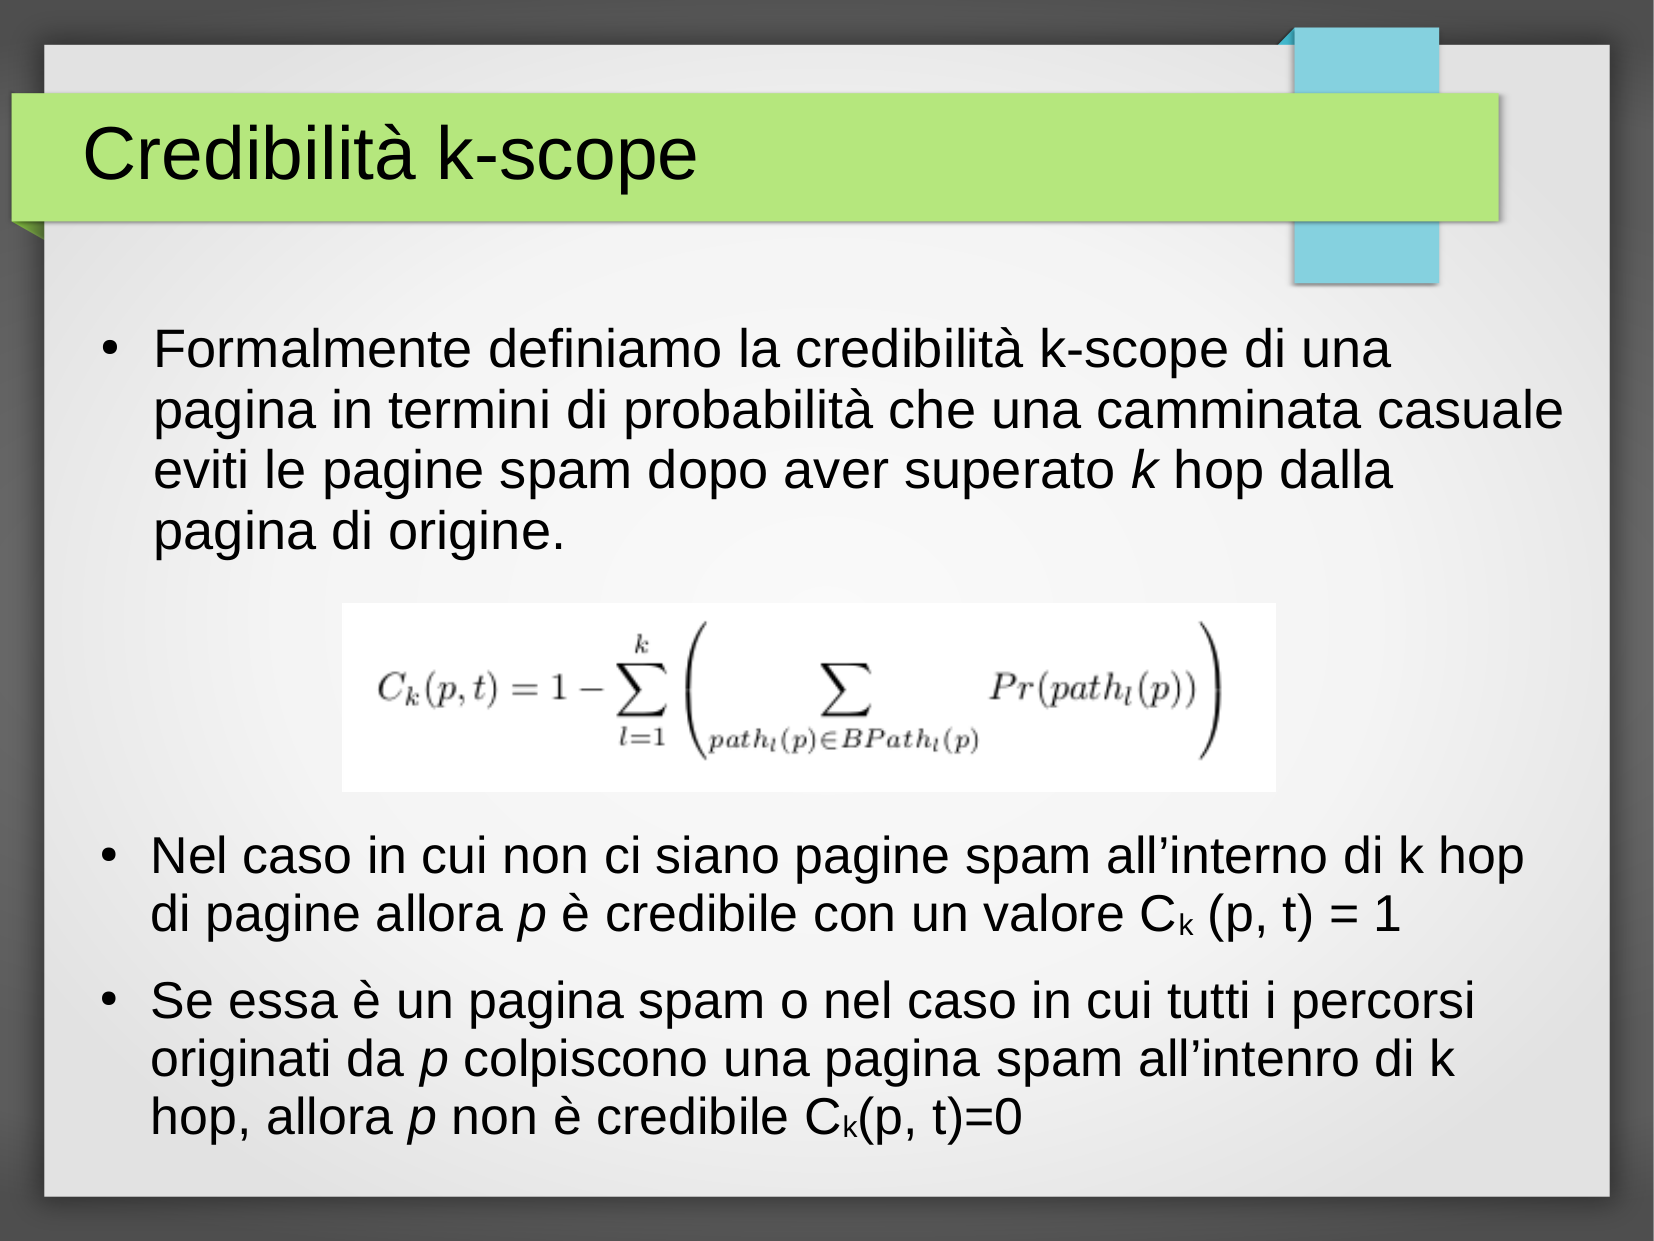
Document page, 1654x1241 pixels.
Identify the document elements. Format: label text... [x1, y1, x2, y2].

title Credibilità k-scope [82, 94, 1264, 213]
list Nel caso in cui non ci siano pagine spam all’interno di k hop di pagine allora p è credibile con un valore Ck (p, t) = 1 Se essa è un pagina spam o nel caso in cui tutti i percorsi originati da p colpiscono una pagina spam all’intenro di k hop, allora p non è credibile Ck(p, t)=0 [82, 826, 1571, 1146]
picture [0, 0, 1654, 1241]
list Formalmente definiamo la credibilità k-scope di una pagina in termini di probabilità che una camminata casuale eviti le pagine spam dopo aver superato k hop dalla pagina di origine. [82, 318, 1571, 579]
